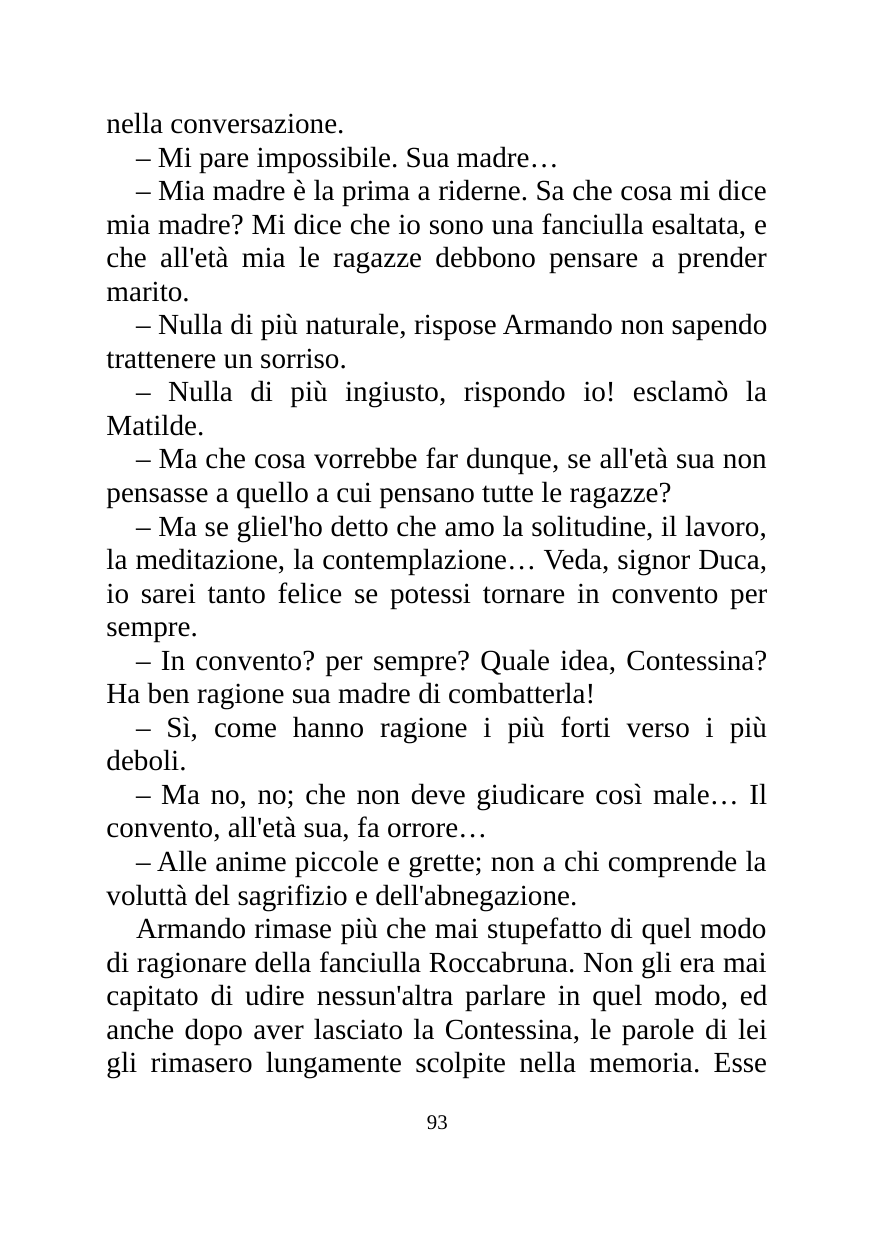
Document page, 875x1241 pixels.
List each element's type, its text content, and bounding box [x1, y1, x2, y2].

text nella conversazione. [106, 106, 768, 140]
text – Nulla di più ingiusto, rispondo io! esclamò la Matilde. [106, 374, 768, 442]
text – In convento? per sempre? Quale idea, Contessina? Ha ben ragione sua madre di combatterla! [106, 643, 768, 710]
text – Mia madre è la prima a riderne. Sa che cosa mi dice mia madre? Mi dice che io sono una fanciulla esaltata, e che all'età mia le ragazze debbono pensare a prender marito. [106, 173, 768, 307]
text – Nulla di più naturale, rispose Armando non sapendo trattenere un sorriso. [106, 307, 768, 374]
text Armando rimase più che mai stupefatto di quel modo di ragionare della fanciulla Roccabruna. Non gli era mai capitato di udire nessun'altra parlare in quel modo, ed anche dopo aver lasciato la Contessina, le parole di lei gli rimasero lungamente scolpite nella memoria. Esse [106, 911, 768, 1079]
text – Ma se gliel'ho detto che amo la solitudine, il lavoro, la meditazione, la contemplazione… Veda, signor Duca, io sarei tanto felice se potessi tornare in convento per sempre. [106, 509, 768, 643]
text – Alle anime piccole e grette; non a chi comprende la voluttà del sagrifizio e dell'abnegazione. [106, 844, 768, 911]
text – Mi pare impossibile. Sua madre… [106, 140, 768, 173]
text – Ma no, no; che non deve giudicare così male… Il convento, all'età sua, fa orrore… [106, 777, 768, 844]
text – Ma che cosa vorrebbe far dunque, se all'età sua non pensasse a quello a cui pensano tutte le ragazze? [106, 442, 768, 509]
text – Sì, come hanno ragione i più forti verso i più deboli. [106, 710, 768, 777]
